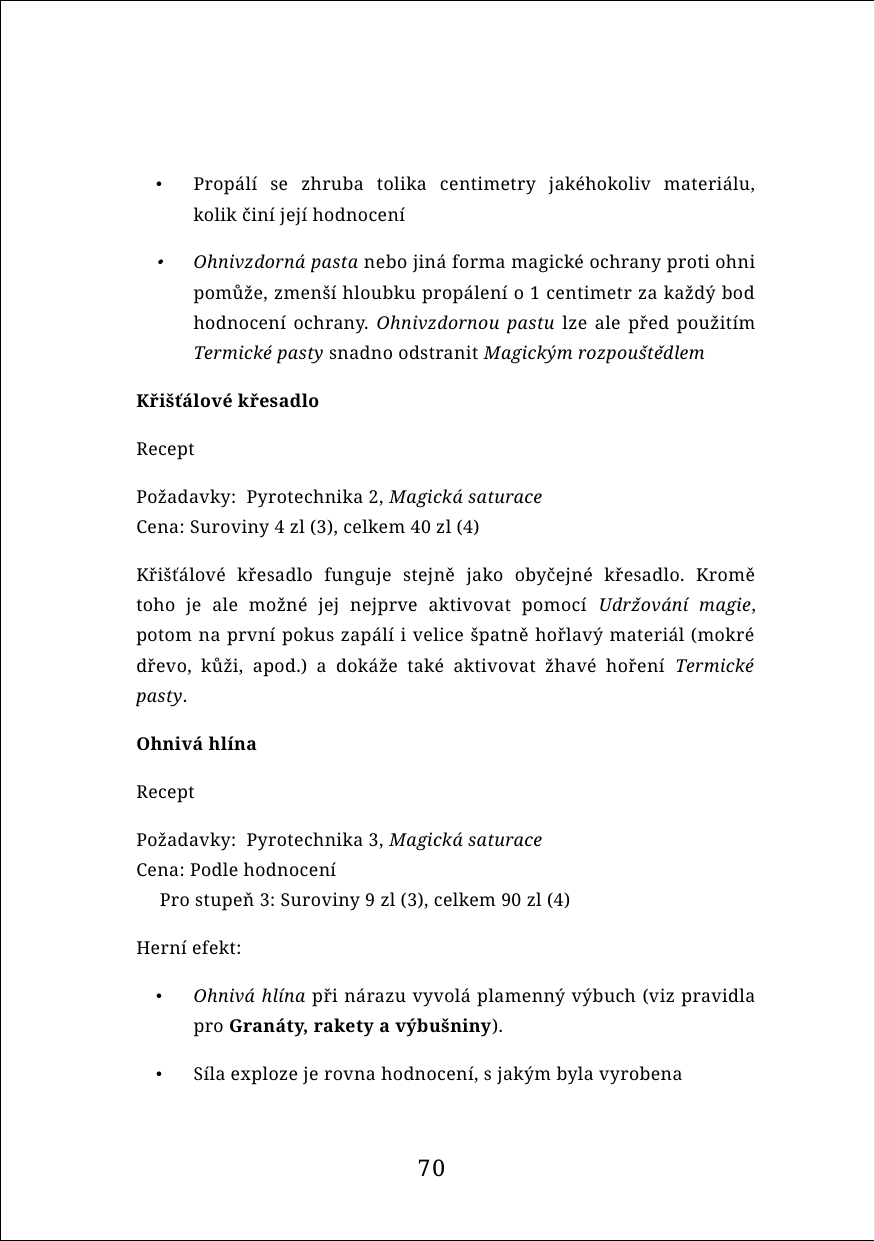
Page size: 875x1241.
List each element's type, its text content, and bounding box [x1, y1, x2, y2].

text Křišťálové křesadlo funguje stejně jako obyčejné křesadlo. Kromě toho je ale možné jej nejprve aktivovat pomocí Udržování magie, potom na první pokus zapálí i velice špatně hořlavý materiál (mokré dřevo, kůži, apod.) a dokáže také aktivovat žhavé hoření Termické pasty. [136, 562, 756, 707]
list Ohnivá hlína při nárazu vyvolá plamenný výbuch (viz pravidla pro Granáty, rakety a výbušniny). [156, 983, 756, 1038]
text Herní efekt: [136, 935, 756, 959]
text Ohnivá hlína [136, 731, 756, 755]
text Recept [136, 436, 756, 461]
text Požadavky: Pyrotechnika 3, Magická saturace Cena: Podle hodnocení Pro stupeň 3: Suroviny 9 zl (3), celkem 90 zl (4) [136, 827, 756, 912]
text Požadavky: Pyrotechnika 2, Magická saturace Cena: Suroviny 4 zl (3), celkem 40 zl (4) [136, 484, 756, 539]
text Recept [136, 779, 756, 803]
list Ohnivzdorná pasta nebo jiná forma magické ochrany proti ohni pomůže, zmenší hloubku propálení o 1 centimetr za každý bod hodnocení ochrany. Ohnivzdornou pastu lze ale před použitím Termické pasty snadno odstranit Magickým rozpouštědlem [156, 250, 756, 365]
text Křišťálové křesadlo [136, 388, 756, 413]
list Propálí se zhruba tolika centimetry jakéhokoliv materiálu, kolik činí její hodnocení [156, 172, 756, 226]
list Síla exploze je rovna hodnocení, s jakým byla vyrobena [156, 1061, 756, 1086]
